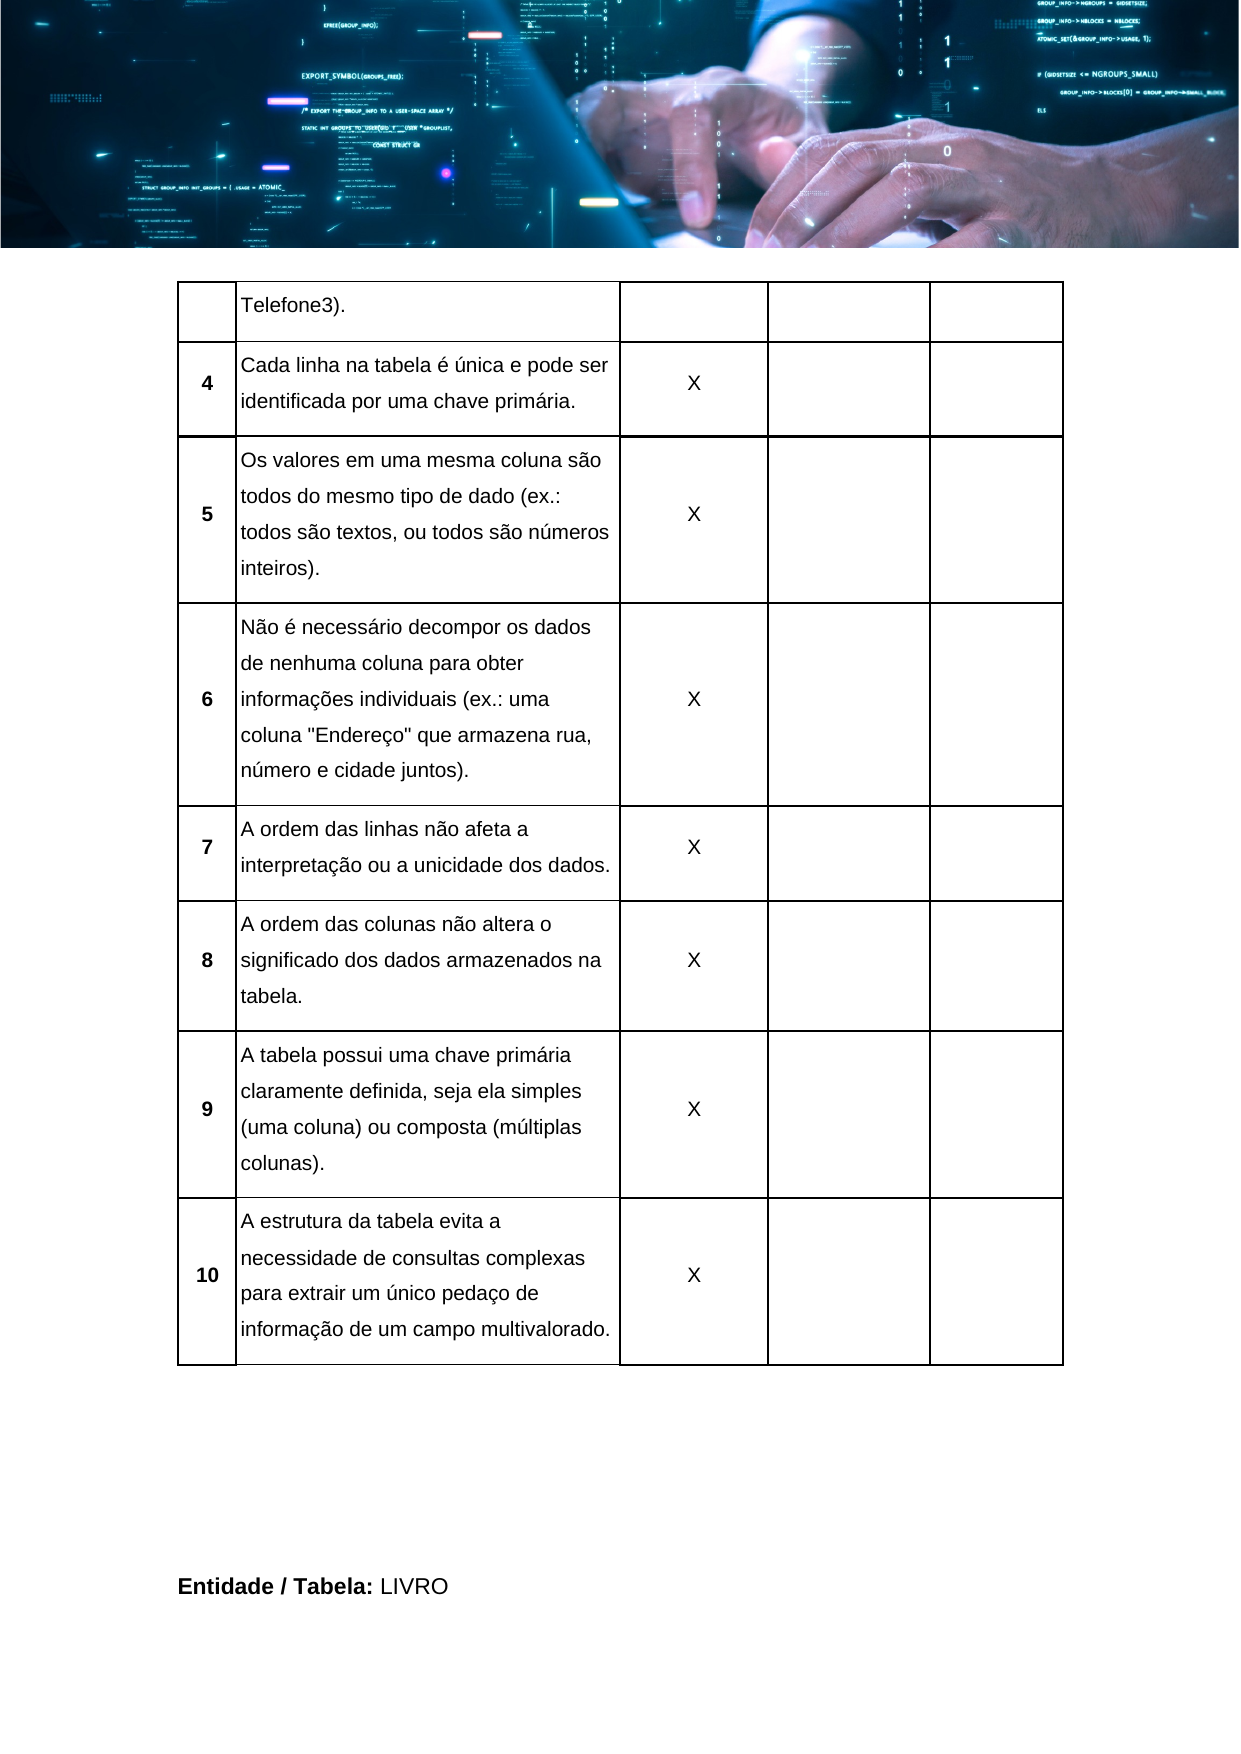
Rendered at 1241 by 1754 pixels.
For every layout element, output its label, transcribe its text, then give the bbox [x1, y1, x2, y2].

table_cell 4 [179, 343, 235, 435]
table_cell 10 [179, 1199, 235, 1363]
picture [1038, 32, 1056, 41]
table_cell X [621, 343, 767, 435]
picture [1133, 2, 1146, 6]
picture [1104, 90, 1132, 95]
picture [517, 233, 545, 248]
picture [579, 197, 619, 209]
table_cell [931, 1199, 1062, 1363]
table_cell X [621, 902, 767, 1030]
picture [1062, 36, 1095, 42]
table_cell A tabela possui uma chave primária claramente definida, seja ela simples (uma coluna) ou composta (múltiplas colunas). [237, 1032, 619, 1197]
picture [976, 52, 1004, 85]
table_cell 8 [179, 902, 235, 1030]
picture [466, 2, 506, 26]
table_cell [769, 807, 929, 899]
picture [1006, 27, 1040, 70]
picture [534, 225, 544, 231]
table_cell Cada linha na tabela é única e pode ser identificada por uma chave primária. [237, 342, 619, 435]
table_cell [621, 283, 767, 341]
picture [148, 192, 270, 248]
picture [1211, 99, 1223, 109]
table_cell [769, 604, 929, 805]
table_cell 9 [179, 1032, 235, 1197]
picture [1207, 91, 1225, 95]
picture [1110, 72, 1127, 77]
table_cell A estrutura da tabela evita a necessidade de consultas complexas para extrair um único pedaço de informação de um campo multivalorado. [237, 1198, 619, 1363]
table_cell Telefone3). [237, 282, 619, 341]
table_cell Os valores em uma mesma coluna são todos do mesmo tipo de dado (ex.: todos são textos, ou todos são números inteiros). [237, 437, 619, 602]
picture [508, 210, 523, 227]
table_cell [931, 343, 1062, 435]
picture [538, 47, 570, 86]
picture [468, 31, 502, 40]
table_cell [769, 1199, 929, 1363]
picture [1166, 90, 1203, 95]
picture [568, 0, 1239, 248]
table_cell [769, 1032, 929, 1197]
table_cell [179, 283, 235, 341]
picture [1060, 19, 1071, 23]
table_cell 7 [179, 807, 235, 899]
table_cell 6 [179, 604, 235, 805]
picture [1093, 72, 1106, 77]
picture [132, 210, 148, 218]
table_cell 5 [179, 438, 235, 602]
table_cell [931, 807, 1062, 899]
picture [1038, 19, 1054, 23]
picture [683, 23, 697, 33]
table_cell A ordem das colunas não altera o significado dos dados armazenados na tabela. [237, 901, 619, 1030]
picture [1042, 0, 1239, 108]
table_cell [769, 438, 929, 602]
picture [1115, 19, 1139, 23]
table_cell X [621, 1032, 767, 1197]
table_cell [769, 902, 929, 1030]
picture [1121, 37, 1139, 41]
table_cell [769, 343, 929, 435]
text Entidade / Tabela: LIVRO [177, 1573, 1063, 1599]
table_cell [931, 902, 1062, 1030]
table_cell [931, 1032, 1062, 1197]
table_cell [931, 438, 1062, 602]
picture [1081, 19, 1103, 23]
picture [1081, 80, 1107, 87]
picture [1045, 73, 1075, 77]
picture [697, 48, 706, 62]
table_cell X [621, 438, 767, 602]
table_cell [931, 283, 1062, 341]
picture [217, 154, 225, 159]
table_cell [931, 604, 1062, 805]
picture [606, 222, 613, 231]
table_cell X [621, 604, 767, 805]
table_cell X [621, 807, 767, 899]
table_cell [769, 283, 929, 341]
picture [519, 224, 524, 233]
picture [0, 0, 588, 248]
table_cell Não é necessário decompor os dados de nenhuma coluna para obter informações individuais (ex.: uma coluna "Endereço" que armazena rua, número e cidade juntos). [237, 604, 619, 805]
picture [1133, 72, 1149, 76]
picture [557, 219, 611, 248]
table_cell A ordem das linhas não afeta a interpretação ou a unicidade dos dados. [237, 806, 619, 899]
table_cell X [621, 1199, 767, 1363]
